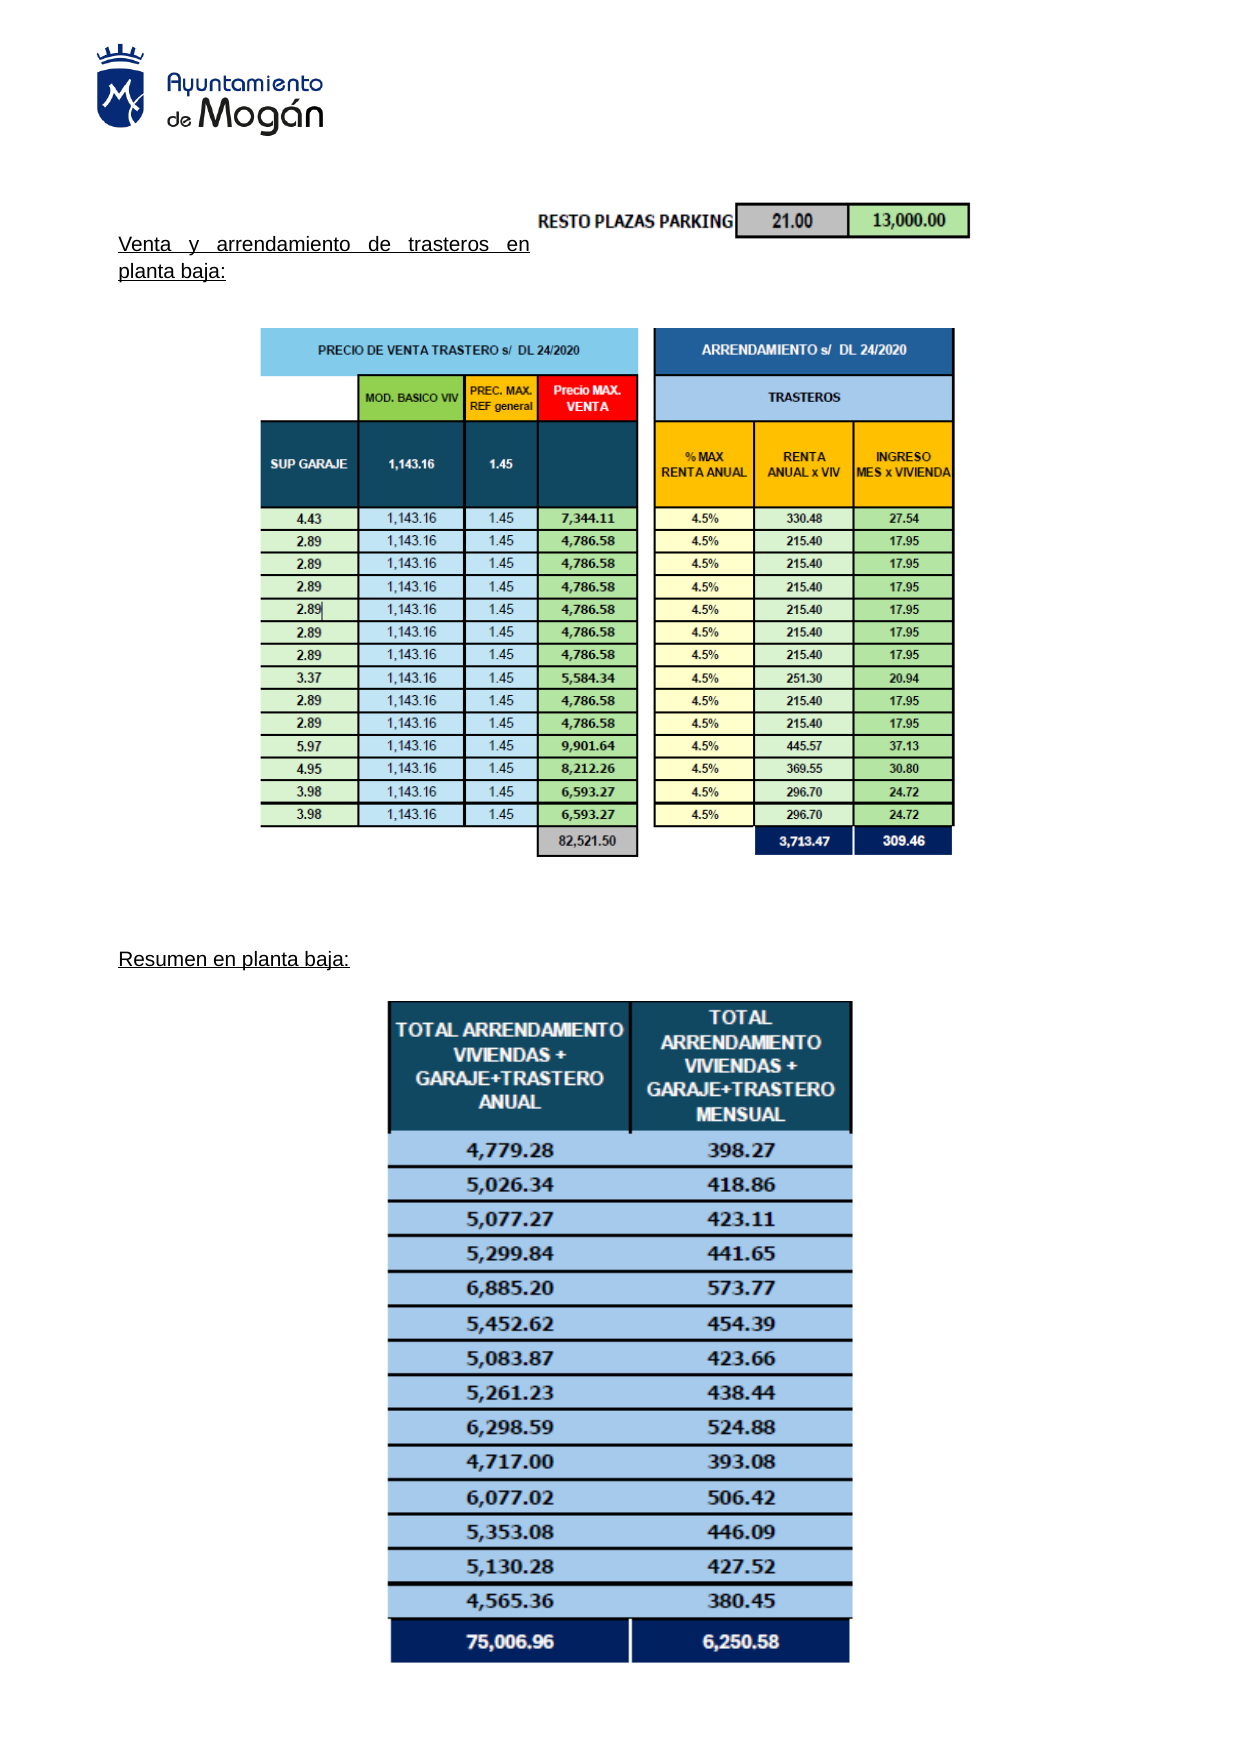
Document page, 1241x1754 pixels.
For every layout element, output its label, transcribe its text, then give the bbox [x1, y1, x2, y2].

text Resumen en planta baja: [118, 946, 1122, 970]
picture [82, 22, 340, 154]
picture [530, 200, 975, 243]
picture [260, 328, 955, 858]
text Venta y arrendamiento de trasteros en planta baja: [118, 231, 1122, 283]
picture [385, 1001, 856, 1677]
